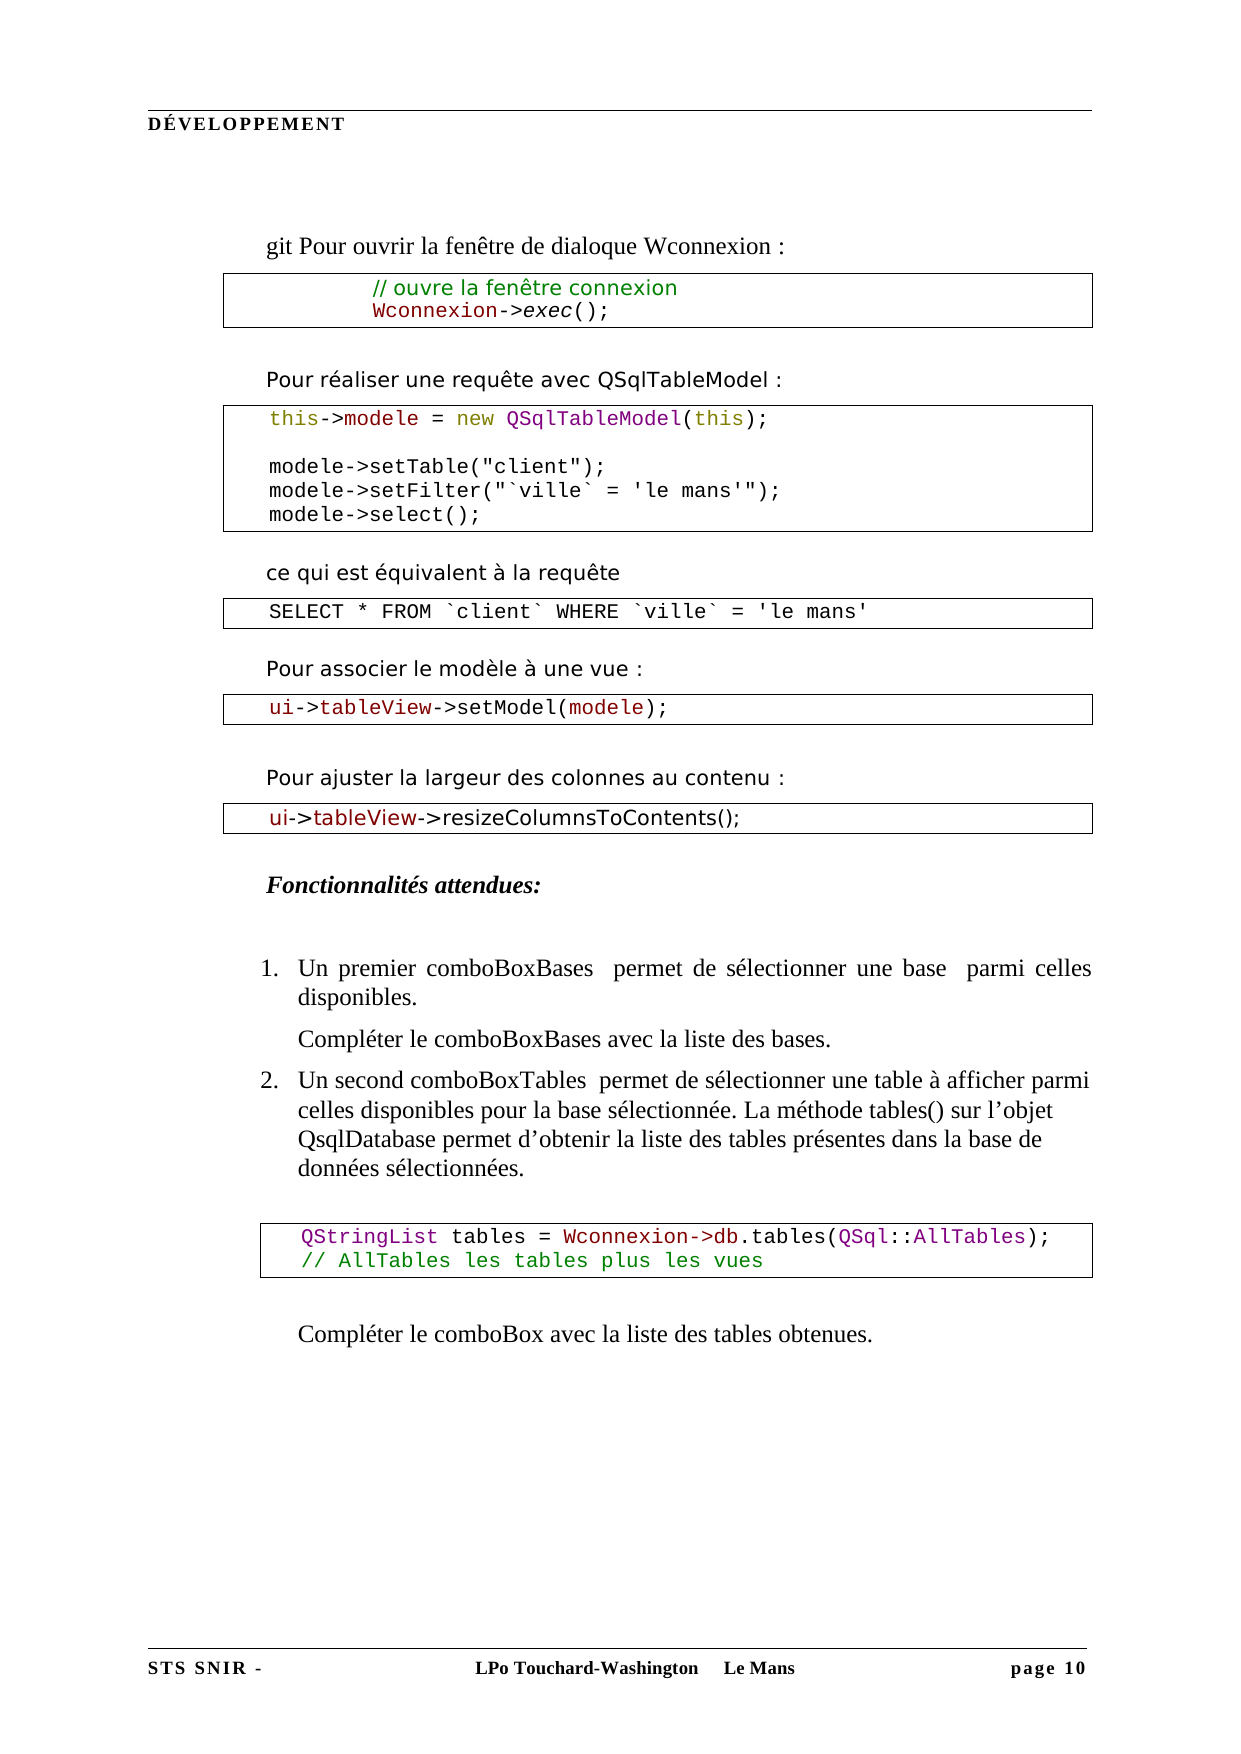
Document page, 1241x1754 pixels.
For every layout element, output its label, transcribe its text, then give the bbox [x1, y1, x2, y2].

list Un premier comboBoxBases permet de sélectionner une base parmi celles disponibles. [260, 953, 1092, 1011]
text // ouvre la fenêtre connexion Wconnexion->exec(); [224, 274, 1092, 327]
text git Pour ouvrir la fenêtre de dialoque Wconnexion : [223, 231, 1092, 260]
list Un second comboBoxTables permet de sélectionner une table à afficher parmi celles disponibles pour la base sélectionnée. La méthode tables() sur l’objet QsqlDatabase permet d’obtenir la liste des tables présentes dans la base de données sélectionnées. [260, 1065, 1092, 1211]
text modele->setFilter("`ville` = 'le mans'"); [224, 477, 1092, 501]
text ui->tableView->setModel(modele); [224, 695, 1092, 724]
text Pour ajuster la largeur des colonnes au contenu : [223, 766, 1092, 790]
text this->modele = new QSqlTableModel(this); [224, 406, 1092, 432]
text modele->setTable("client"); [224, 453, 1092, 477]
text modele->select(); [224, 501, 1092, 531]
list QStringList tables = Wconnexion->db.tables(QSql::AllTables); // AllTables les tables plus les vues [261, 1224, 1092, 1277]
text SELECT * FROM `client` WHERE `ville` = 'le mans' [224, 599, 1092, 628]
text ui->tableView->resizeColumnsToContents(); [224, 804, 1092, 833]
text Pour associer le modèle à une vue : [223, 657, 1092, 682]
list Compléter le comboBox avec la liste des tables obtenues. [260, 1319, 1092, 1348]
text Pour réaliser une requête avec QSqlTableModel : [223, 368, 1092, 393]
list Compléter le comboBoxBases avec la liste des bases. [260, 1024, 1092, 1053]
text ce qui est équivalent à la requête [223, 561, 1092, 585]
text Fonctionnalités attendues: [223, 870, 1092, 899]
